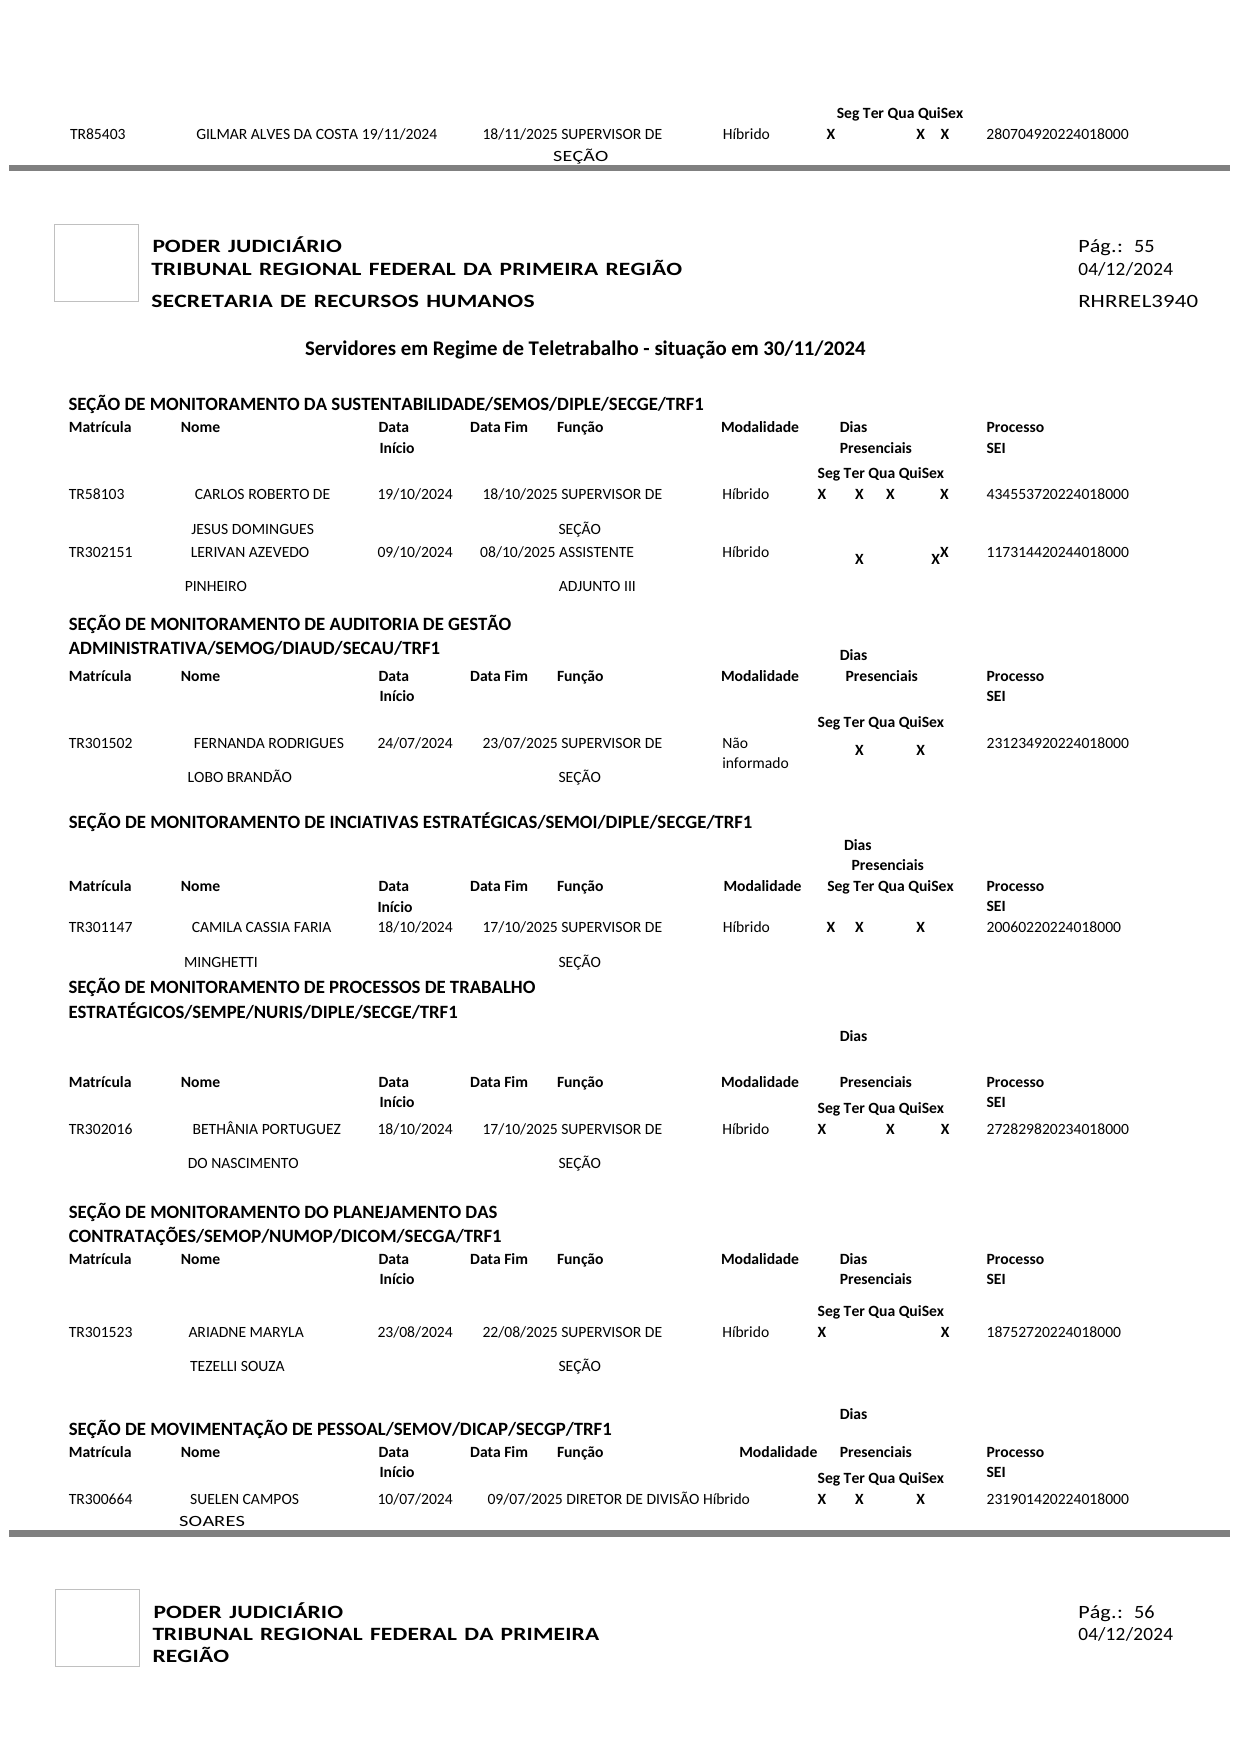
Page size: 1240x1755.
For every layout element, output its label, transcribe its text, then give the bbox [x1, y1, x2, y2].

table_cell X [940, 485, 986, 542]
table_cell Processo SEI [986, 1442, 1138, 1489]
table_cell Processo SEI [986, 666, 1138, 733]
table_cell 280704920224018000 [986, 124, 1137, 145]
table_cell TR301502 FERNANDA RODRIGUES 24/07/2024 23/07/2025 SUPERVISOR DE LOBO BRANDÃO SEÇÃO [69, 733, 721, 790]
table_cell TR302151 LERIVAN AZEVEDO 09/10/2024 08/10/2025 ASSISTENTE PINHEIRO ADJUNTO III SEÇÃO DE MONITORAMENTO DE AUDITORIA DE GESTÃO ADMINISTRATIVA/SEMOG/DIAUD/SECAU/TRF1 [69, 542, 721, 666]
table_cell Processo SEI [986, 1249, 1138, 1322]
table_cell Matrícula Nome Data Data Fim Função Início [69, 1249, 721, 1322]
table_header [721, 1026, 817, 1072]
table_cell TR301147 CAMILA CASSIA FARIA 18/10/2024 17/10/2025 SUPERVISOR DE Híbrido X X X MINGHETTI SEÇÃO [69, 918, 986, 975]
table_cell X X X [818, 485, 940, 542]
table_cell SEÇÃO DE MONITORAMENTO DE INCIATIVAS ESTRATÉGICAS/SEMOI/DIPLE/SECGE/TRF1 Dias Presenciais [69, 790, 986, 876]
table_cell Híbrido [721, 1322, 817, 1379]
table_cell Híbrido [721, 485, 817, 542]
table_cell Modalidade [721, 666, 817, 733]
table_cell TR301523 ARIADNE MARYLA 23/08/2024 22/08/2025 SUPERVISOR DE TEZELLI SOUZA SEÇÃO [69, 1322, 721, 1379]
table_cell Matrícula Nome Data Data Fim Função Início [69, 1072, 721, 1119]
text SEÇÃO DE MONITORAMENTO DA SUSTENTABILIDADE/SEMOS/DIPLE/SECGE/TRF1 [68, 392, 1196, 415]
table_header Modalidade [721, 418, 817, 484]
table_cell Presenciais Seg Ter Qua QuiSex [818, 1442, 986, 1489]
text Servidores em Regime de Teletrabalho - situação em 30/11/2024 [305, 335, 1196, 361]
table_cell Híbrido [721, 542, 817, 666]
table_header Processo SEI [986, 418, 1138, 484]
table_cell Modalidade [721, 1249, 817, 1322]
table_header Dias Presenciais Seg Ter Qua QuiSex [818, 418, 986, 484]
table_cell SEÇÃO DE MOVIMENTAÇÃO DE PESSOAL/SEMOV/DICAP/SECGP/TRF1 [69, 1379, 817, 1442]
table_cell Híbrido [721, 1119, 817, 1249]
table_cell X X Dias [818, 542, 940, 666]
table_cell Matrícula Nome Data Data Fim Função Modalidade Início [69, 1442, 817, 1489]
table_cell Matrícula Nome Data Data Fim Função Modalidade Seg Ter Qua QuiSex Início [69, 876, 986, 918]
table_cell Matrícula Nome Data Data Fim Função Início [69, 666, 721, 733]
table_header [69, 1026, 721, 1072]
table_header [986, 1026, 1138, 1072]
table_cell Não informado [721, 733, 817, 790]
table_cell Presenciais [818, 666, 940, 712]
table_cell 272829820234018000 [986, 1119, 1138, 1249]
text SEÇÃO DE MONITORAMENTO DE PROCESSOS DE TRABALHO [68, 975, 1196, 998]
table_cell 231901420224018000 [986, 1489, 1138, 1510]
table_cell Seg Ter Qua QuiSex [70, 103, 986, 124]
table_cell 231234920224018000 [986, 733, 1138, 876]
table_cell 18752720224018000 [986, 1322, 1138, 1442]
table_cell 434553720224018000 [986, 485, 1138, 542]
table_cell X X X [818, 1489, 986, 1510]
table_cell [940, 666, 986, 712]
table_cell Modalidade [721, 1072, 817, 1119]
table_cell [986, 103, 1137, 124]
table_cell Seg Ter Qua QuiSex [818, 713, 986, 733]
table_cell Processo SEI [986, 876, 1138, 918]
table_cell 20060220224018000 [986, 918, 1138, 975]
table_cell TR302016 BETHÂNIA PORTUGUEZ 18/10/2024 17/10/2025 SUPERVISOR DE DO NASCIMENTO SEÇÃO SEÇÃO DE MONITORAMENTO DO PLANEJAMENTO DAS CONTRATAÇÕES/SEMOP/NUMOP/DICOM/SECGA/TRF1 [69, 1119, 721, 1249]
table_cell X X Dias [818, 1322, 986, 1442]
table_cell Presenciais Seg Ter Qua QuiSex [818, 1072, 986, 1119]
table_cell TR85403 GILMAR ALVES DA COSTA 19/11/2024 18/11/2025 SUPERVISOR DE Híbrido X X X [70, 124, 986, 145]
text ESTRATÉGICOS/SEMPE/NURIS/DIPLE/SECGE/TRF1 [68, 1000, 1196, 1023]
table_cell TR300664 SUELEN CAMPOS 10/07/2024 09/07/2025 DIRETOR DE DIVISÃO Híbrido [69, 1489, 817, 1510]
table_cell X X X [818, 1119, 986, 1249]
table_cell X X [818, 733, 986, 790]
table_cell X [940, 542, 986, 666]
table_cell Dias Presenciais Seg Ter Qua QuiSex [818, 1249, 986, 1322]
table_header Matrícula Nome Data Data Fim Função Início [69, 418, 721, 484]
table_cell 117314420244018000 [986, 542, 1138, 666]
table_cell Processo SEI [986, 1072, 1138, 1119]
table_cell TR58103 CARLOS ROBERTO DE 19/10/2024 18/10/2025 SUPERVISOR DE JESUS DOMINGUES SEÇÃO [69, 485, 721, 542]
table_header Dias [818, 1026, 986, 1072]
